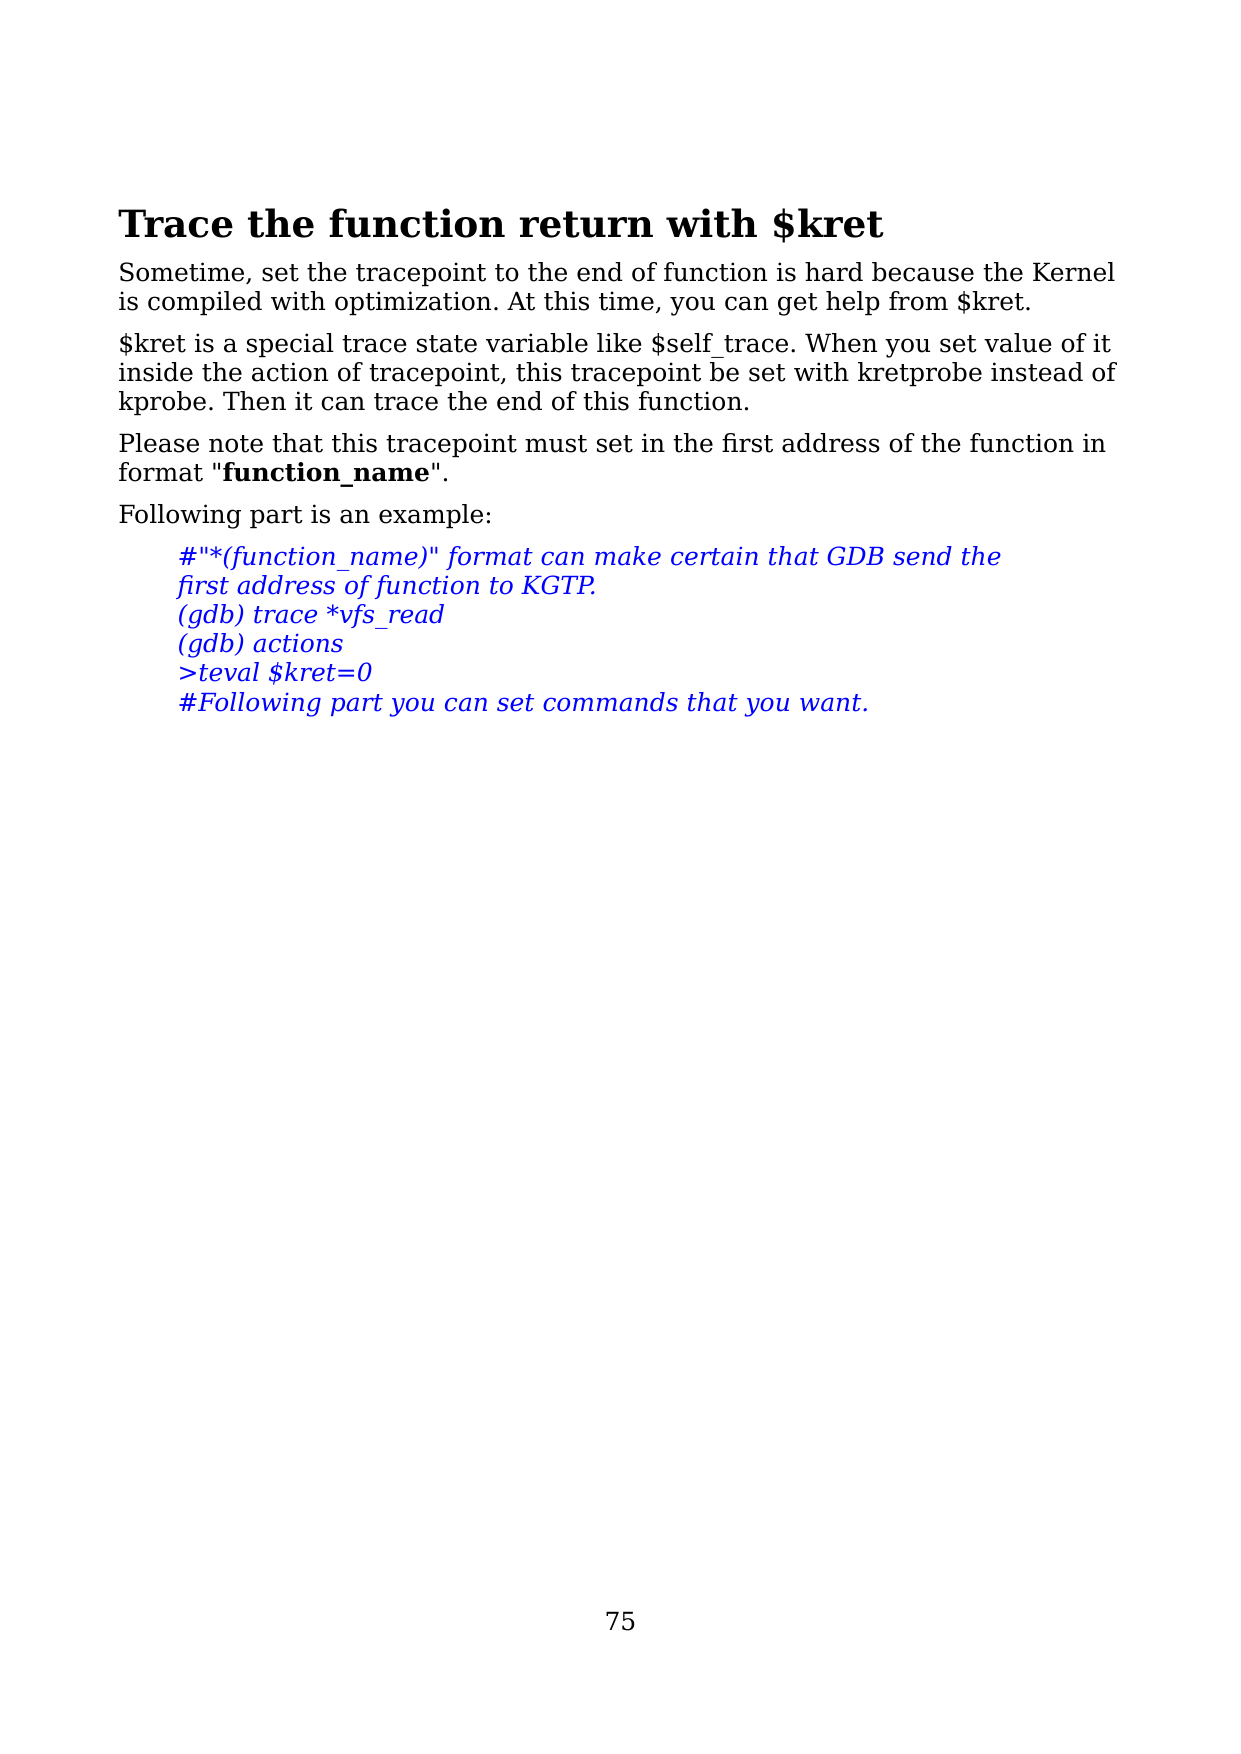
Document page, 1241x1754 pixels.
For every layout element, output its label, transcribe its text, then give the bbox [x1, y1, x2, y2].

text Sometime, set the tracepoint to the end of function is hard because the Kernel is compiled with optimization. At this time, you can get help from $kret. [118, 258, 1122, 317]
text >teval $kret=0 [177, 658, 1063, 688]
text $kret is a special trace state variable like $self_trace. When you set value of it inside the action of tracepoint, this tracepoint be set with kretprobe instead of kprobe. Then it can trace the end of this function. [118, 329, 1122, 417]
subtitle Trace the function return with $kret [118, 202, 1122, 246]
text (gdb) actions [177, 629, 1063, 658]
text (gdb) trace *vfs_read [177, 600, 1063, 629]
text #"*(function_name)" format can make certain that GDB send the first address of function to KGTP. [177, 542, 1063, 600]
text #Following part you can set commands that you want. [177, 688, 1063, 717]
text Please note that this tracepoint must set in the first address of the function in format "function_name". [118, 429, 1122, 488]
text Following part is an example: [118, 500, 1122, 529]
